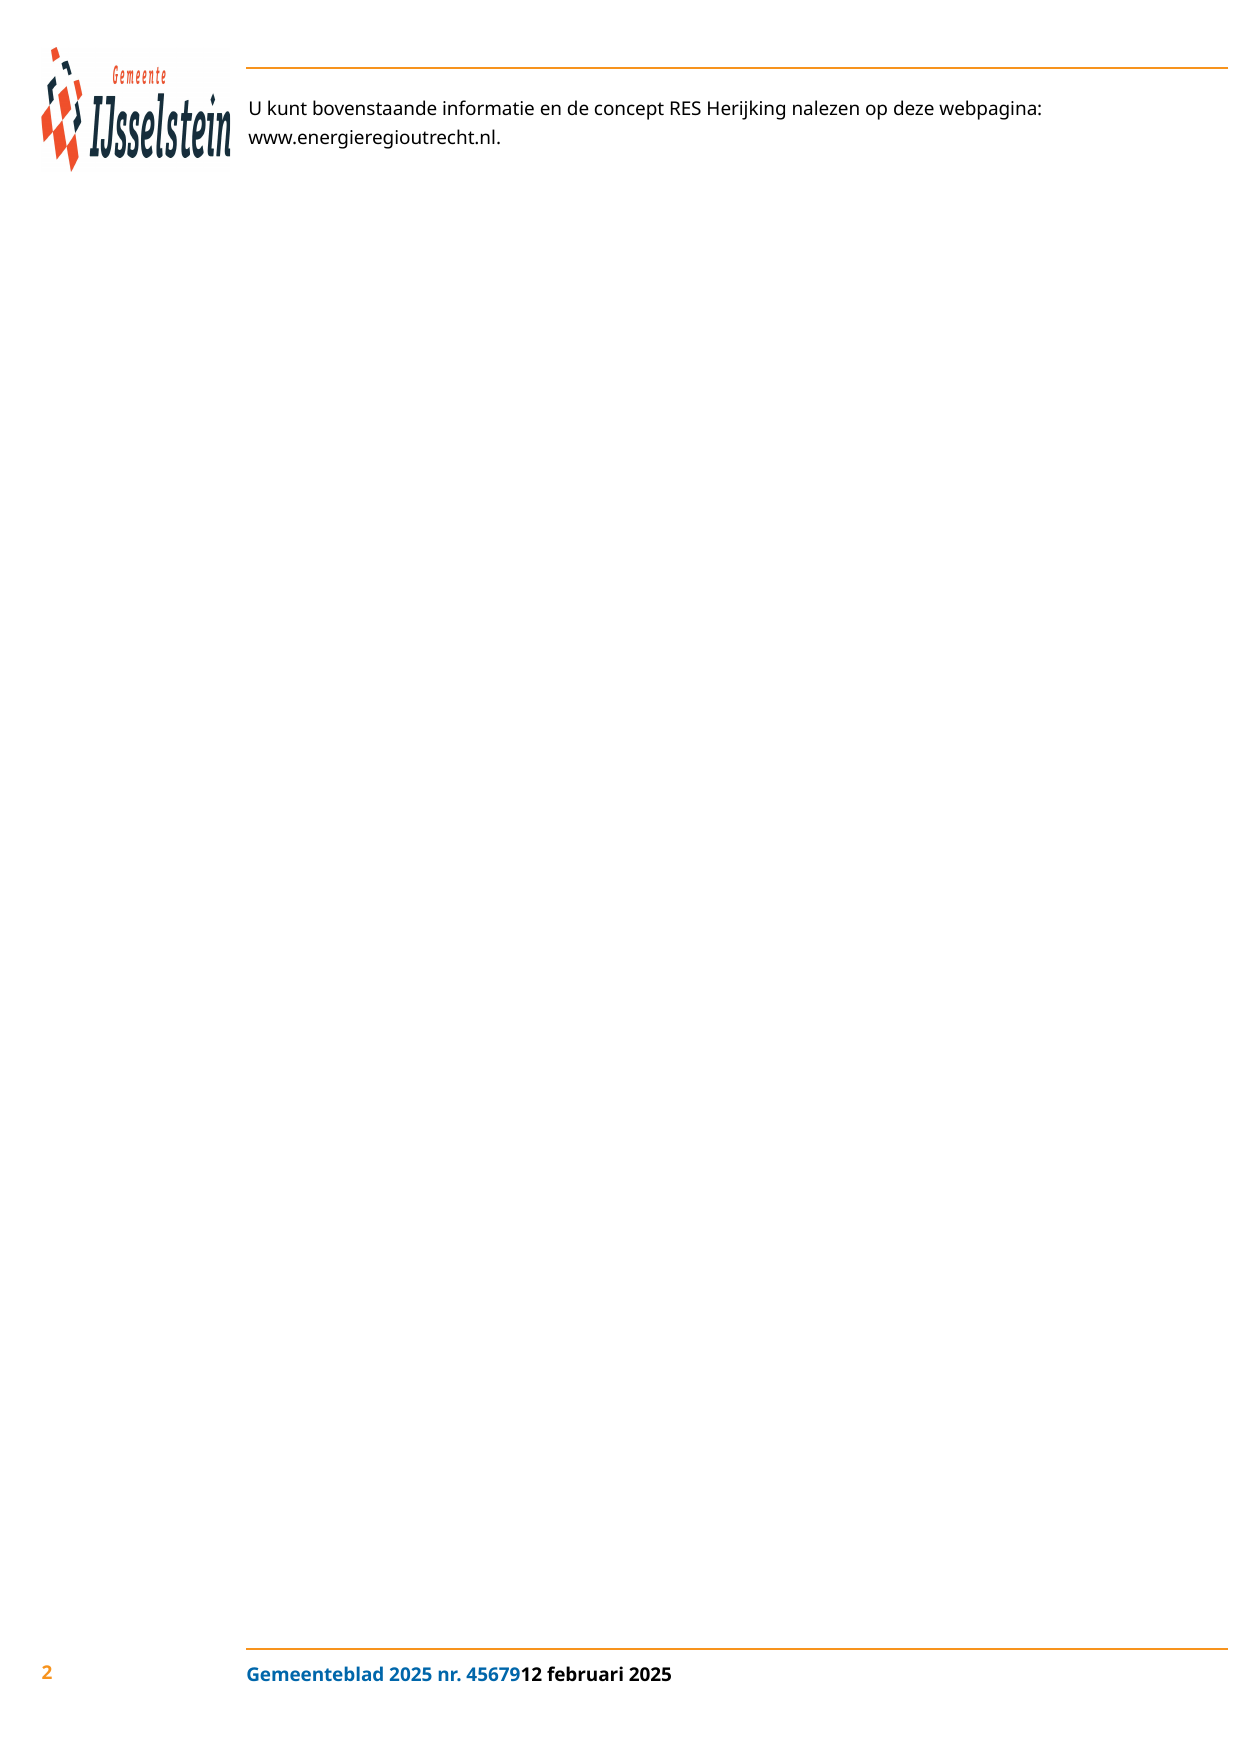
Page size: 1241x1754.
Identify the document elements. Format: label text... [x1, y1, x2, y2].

text U kunt bovenstaande informatie en de concept RES Herijking nalezen op deze webpagina: www.energieregioutrecht.nl. [248, 95, 1152, 150]
picture [41, 47, 231, 172]
